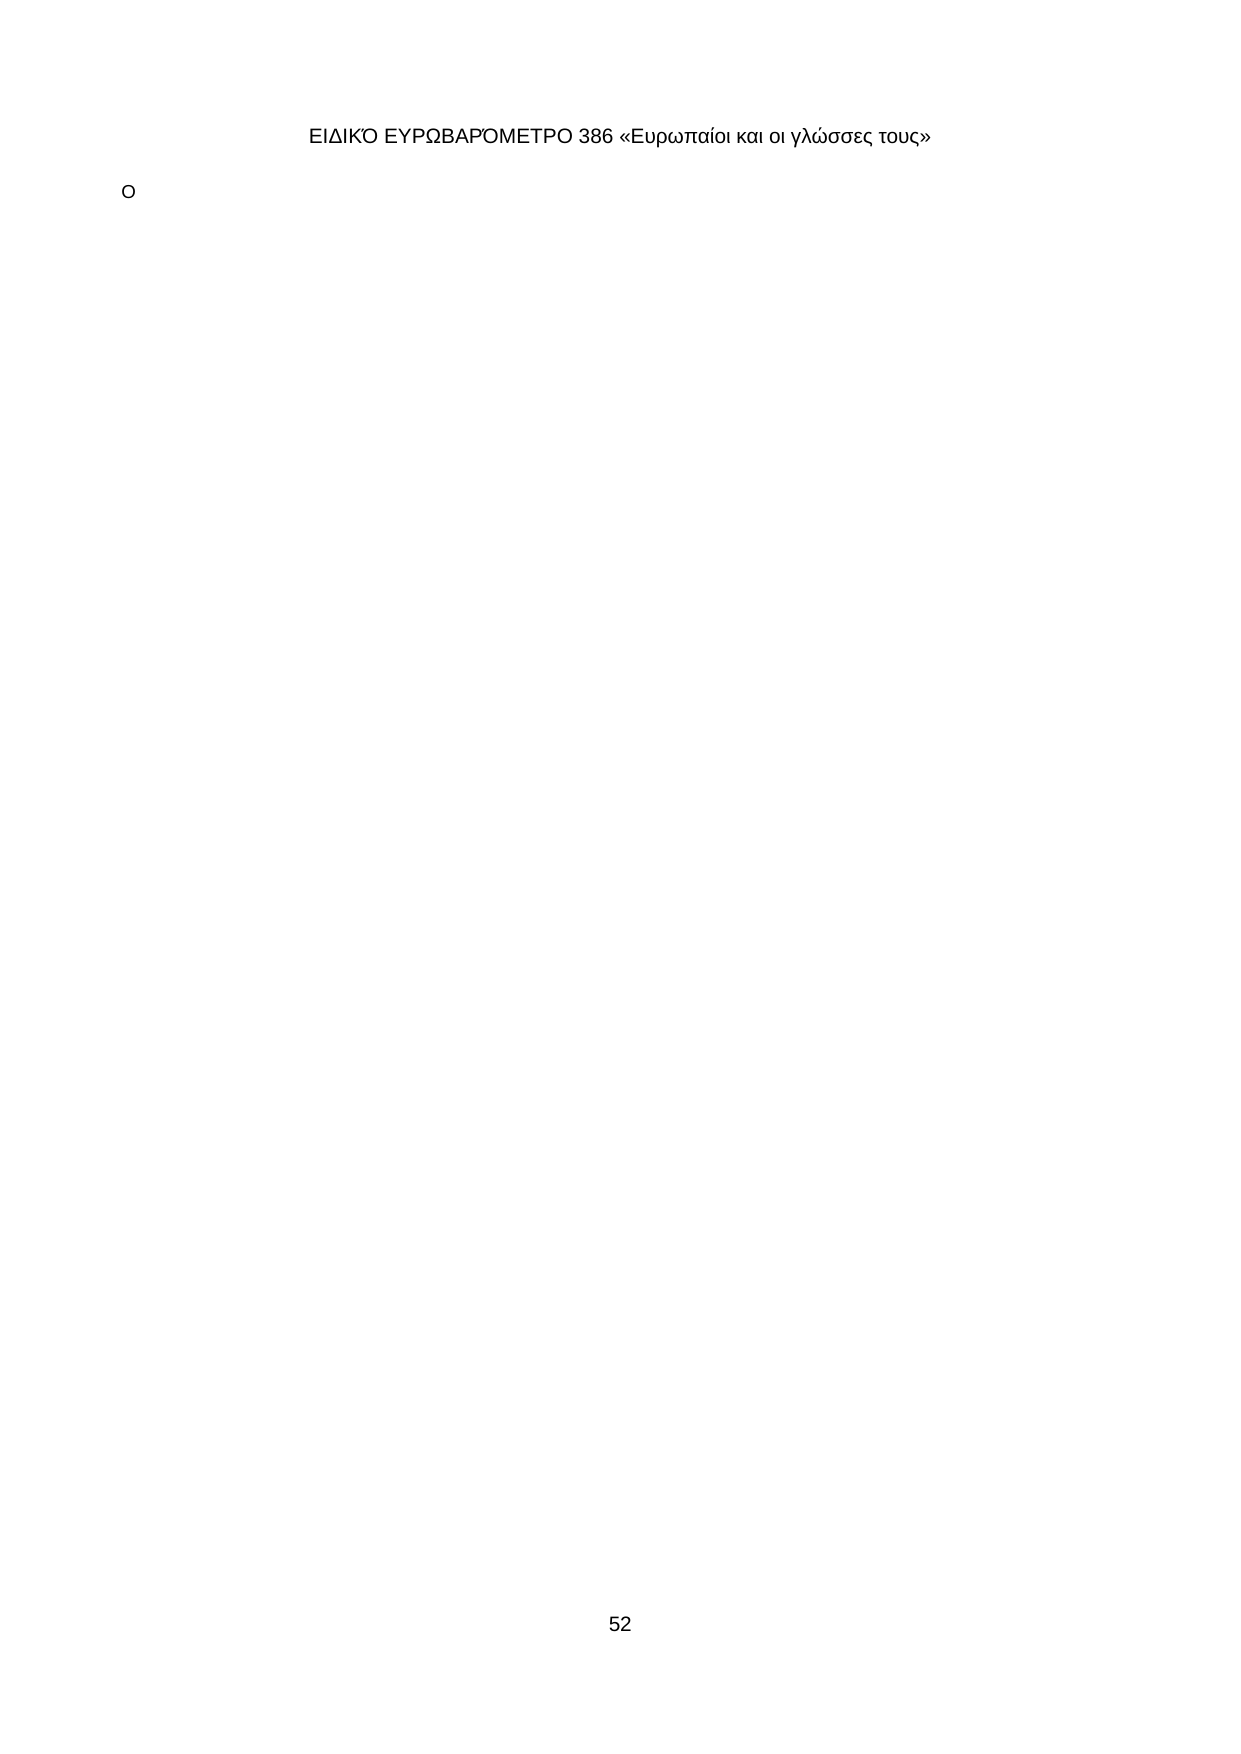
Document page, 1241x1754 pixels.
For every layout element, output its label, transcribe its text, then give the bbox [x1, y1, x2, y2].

table_cell [297, 178, 362, 205]
table_cell [165, 178, 231, 205]
table_cell [494, 178, 560, 205]
table_cell [560, 178, 626, 205]
table_cell [758, 178, 823, 205]
table_cell [626, 178, 692, 205]
table_cell [692, 178, 757, 205]
table_cell [1021, 178, 1074, 205]
table_cell [428, 178, 494, 205]
table_cell Ο [118, 178, 165, 205]
table_cell [823, 178, 889, 205]
table_cell [1074, 178, 1121, 205]
table_cell [889, 178, 955, 205]
table_cell [363, 178, 428, 205]
table_cell [231, 178, 297, 205]
table_cell [955, 178, 1021, 205]
